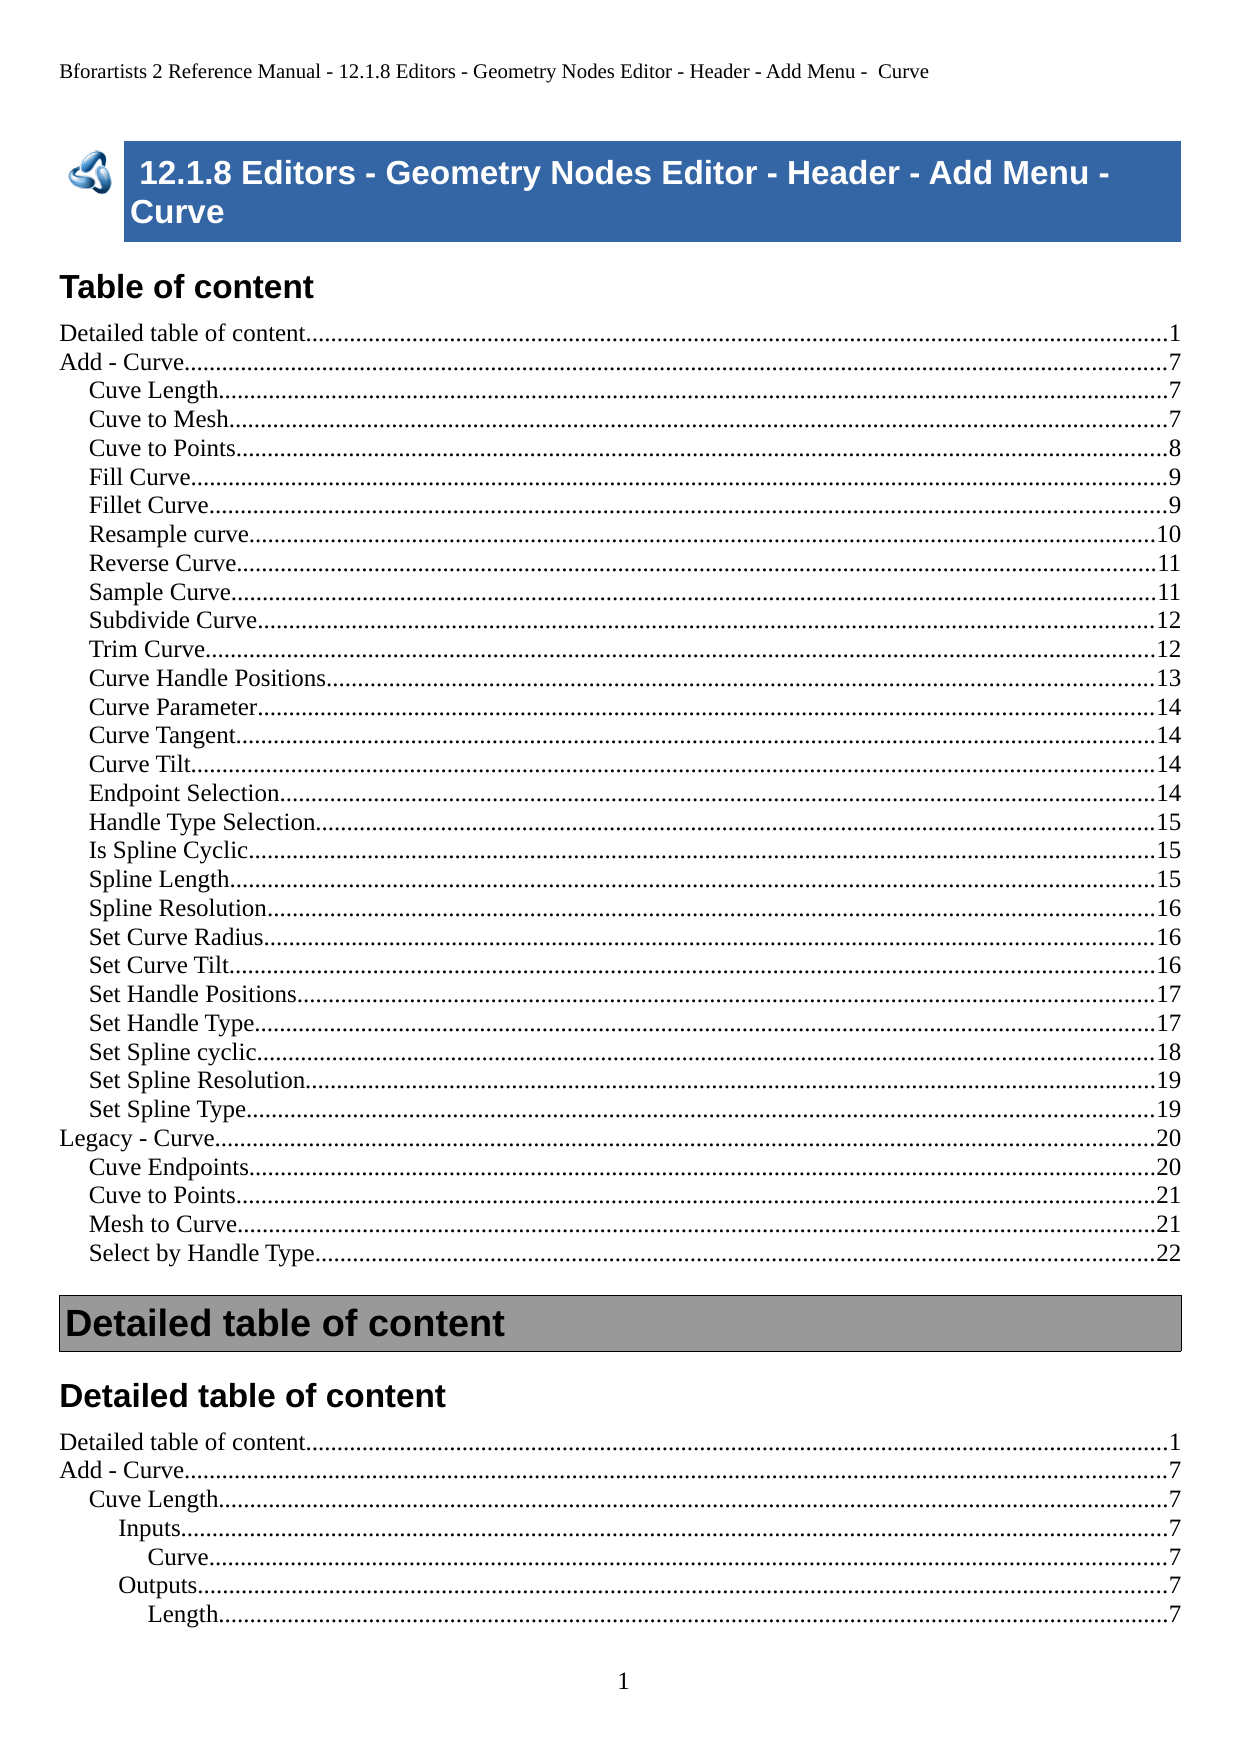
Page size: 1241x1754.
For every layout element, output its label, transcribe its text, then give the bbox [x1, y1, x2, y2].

text Length 7 [147, 1599, 1181, 1628]
text Fill Curve 9 [88, 462, 1181, 490]
text Curve Parameter 14 [88, 692, 1181, 720]
text Detailed table of content 1 [59, 1427, 1181, 1455]
picture [65, 147, 114, 197]
subtitle Table of content [59, 267, 1181, 305]
text Set Curve Tilt 16 [88, 950, 1181, 979]
text Resample curve 10 [88, 519, 1181, 548]
text Set Spline cyclic 18 [88, 1037, 1181, 1065]
text Endpoint Selection 14 [88, 778, 1181, 807]
text Curve Tilt 14 [88, 749, 1181, 778]
text Outputs 7 [118, 1570, 1181, 1599]
text Subdivide Curve 12 [88, 605, 1181, 634]
text Add - Curve 7 [59, 1455, 1181, 1484]
text Cuve Endpoints 20 [88, 1152, 1181, 1180]
text Legacy - Curve 20 [59, 1123, 1181, 1152]
text Cuve to Mesh 7 [88, 404, 1181, 433]
text Set Spline Resolution 19 [88, 1065, 1181, 1094]
text Handle Type Selection 15 [88, 807, 1181, 835]
table_header [59, 141, 124, 242]
subtitle Detailed table of content [59, 1376, 1181, 1414]
text Is Spline Cyclic 15 [88, 835, 1181, 864]
text Set Spline Type 19 [88, 1094, 1181, 1123]
text Spline Length 15 [88, 864, 1181, 893]
table_header 12.1.8 Editors - Geometry Nodes Editor - Header - Add Menu - Curve [124, 141, 1181, 242]
text Curve 7 [147, 1542, 1181, 1570]
text Sample Curve 11 [88, 577, 1181, 605]
text Spline Resolution 16 [88, 893, 1181, 922]
table_header Detailed table of content [60, 1296, 1181, 1351]
text Set Curve Radius 16 [88, 922, 1181, 950]
text Set Handle Positions 17 [88, 979, 1181, 1008]
text Cuve Length 7 [88, 1484, 1181, 1513]
text Set Handle Type 17 [88, 1008, 1181, 1037]
text Cuve to Points 8 [88, 433, 1181, 462]
text Cuve to Points 21 [88, 1180, 1181, 1209]
text Add - Curve 7 [59, 347, 1181, 375]
text Inputs 7 [118, 1513, 1181, 1542]
text Detailed table of content 1 [59, 318, 1181, 347]
text Curve Handle Positions 13 [88, 663, 1181, 692]
text Fillet Curve 9 [88, 490, 1181, 519]
text Cuve Length 7 [88, 375, 1181, 404]
text Mesh to Curve 21 [88, 1209, 1181, 1238]
text Reverse Curve 11 [88, 548, 1181, 577]
text Select by Handle Type 22 [88, 1238, 1181, 1267]
text Curve Tangent 14 [88, 720, 1181, 749]
text Trim Curve 12 [88, 634, 1181, 663]
